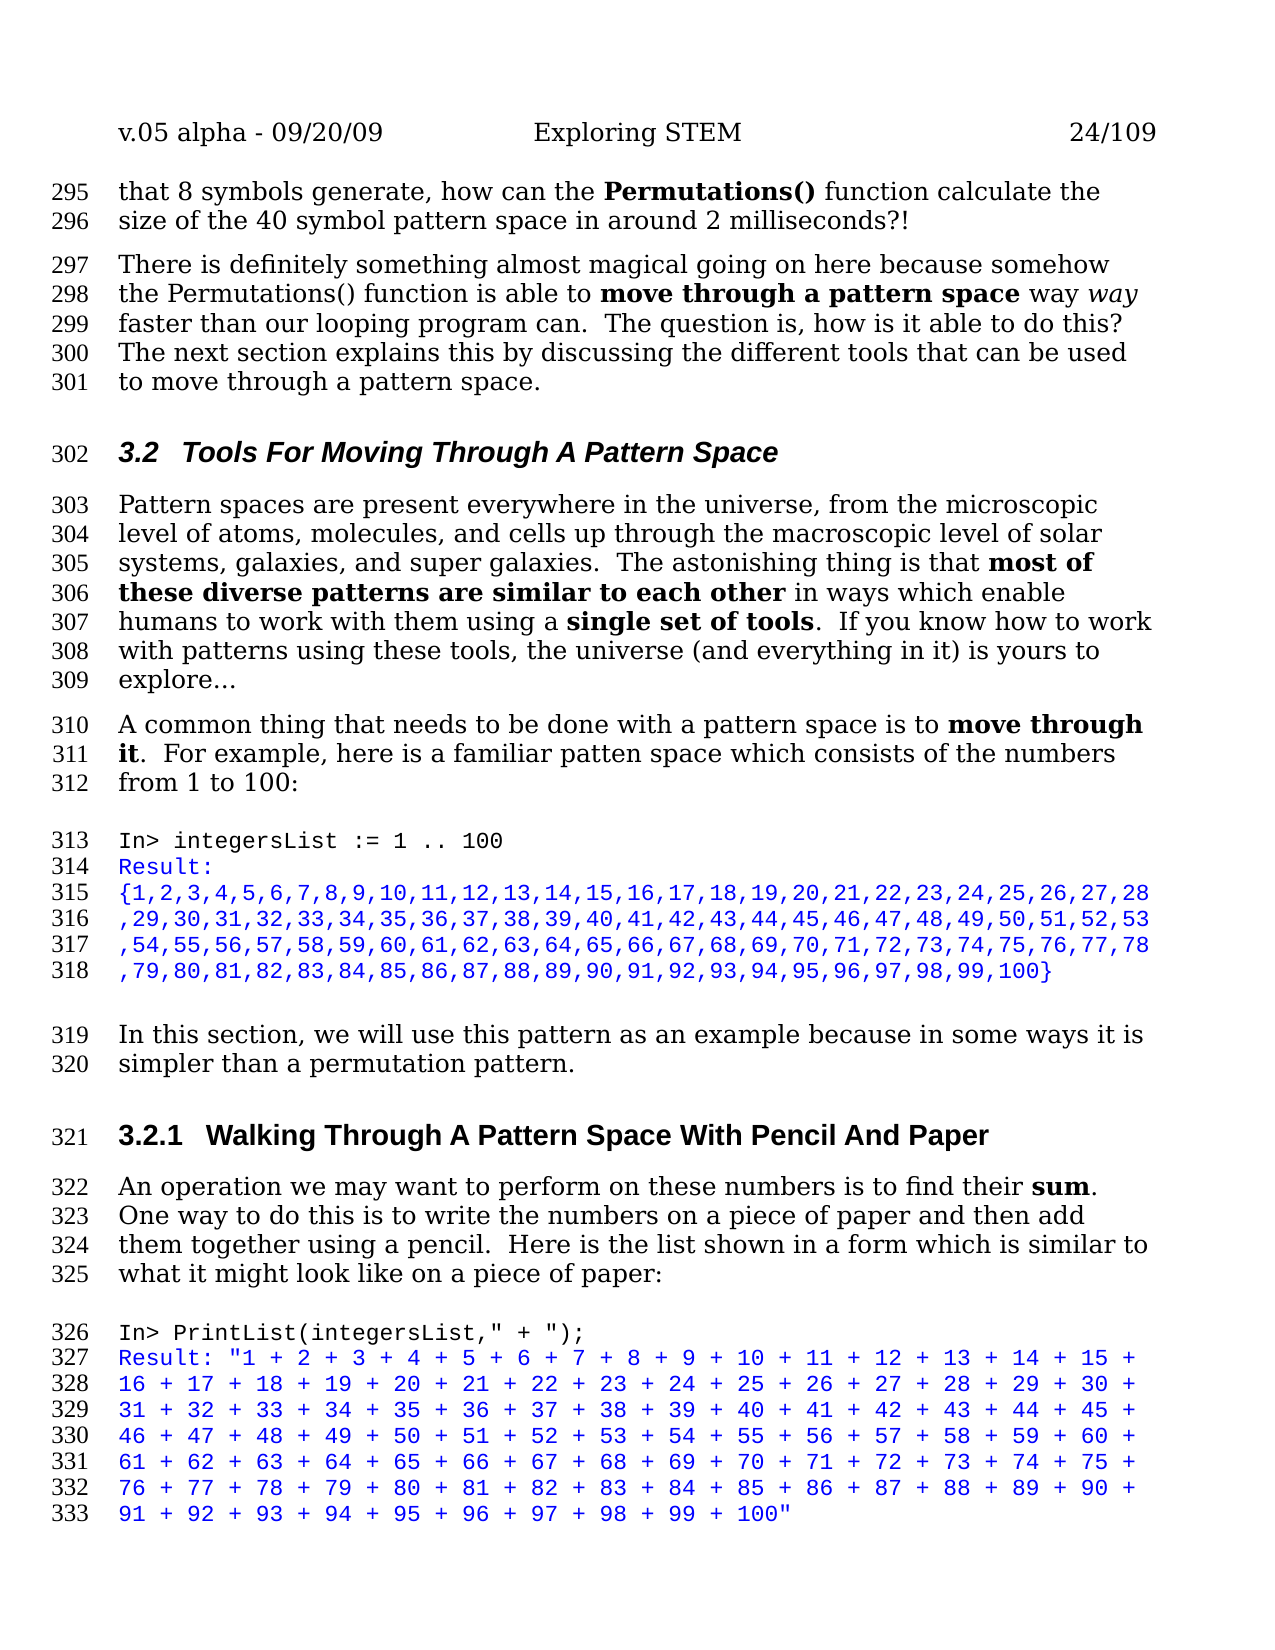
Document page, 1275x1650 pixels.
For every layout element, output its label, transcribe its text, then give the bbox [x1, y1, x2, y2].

text In this section, we will use this pattern as an example because in some ways it is simpler than a permutation pattern. [118, 1020, 1157, 1078]
subtitle Tools For Moving Through A Pattern Space [118, 435, 1157, 469]
text There is definitely something almost magical going on here because somehow the Permutations() function is able to move through a pattern space way way faster than our looping program can. The question is, how is it able to do this? The next section explains this by discussing the different tools that can be used to move through a pattern space. [118, 250, 1157, 396]
subtitle Walking Through A Pattern Space With Pencil And Paper [118, 1117, 1157, 1151]
text Result: {1,2,3,4,5,6,7,8,9,10,11,12,13,14,15,16,17,18,19,20,21,22,23,24,25,26,27,28,29,30,31,32,33,34,35,36,37,38,39,40,41,42,43,44,45,46,47,48,49,50,51,52,53,54,55,56,57,58,59,60,61,62,63,64,65,66,67,68,69,70,71,72,73,74,75,76,77,78,79,80,81,82,83,84,85,86,87,88,89,90,91,92,93,94,95,96,97,98,99,100} [118, 856, 1157, 985]
text In> integersList := 1 .. 100 [118, 829, 1157, 856]
text Pattern spaces are present everywhere in the universe, from the microscopic level of atoms, molecules, and cells up through the macroscopic level of solar systems, galaxies, and super galaxies. The astonishing thing is that most of these diverse patterns are similar to each other in ways which enable humans to work with them using a single set of tools. If you know how to work with patterns using these tools, the universe (and everything in it) is yours to explore... [118, 490, 1157, 695]
text A common thing that needs to be done with a pattern space is to move through it. For example, here is a familiar patten space which consists of the numbers from 1 to 100: [118, 710, 1157, 798]
text that 8 symbols generate, how can the Permutations() function calculate the size of the 40 symbol pattern space in around 2 milliseconds?! [118, 177, 1157, 235]
text An operation we may want to perform on these numbers is to find their sum. One way to do this is to write the numbers on a piece of paper and then add them together using a pencil. Here is the list shown in a form which is similar to what it might look like on a piece of paper: [118, 1172, 1157, 1289]
text In> PrintList(integersList," + "); [118, 1321, 1157, 1347]
text Result: "1 + 2 + 3 + 4 + 5 + 6 + 7 + 8 + 9 + 10 + 11 + 12 + 13 + 14 + 15 + 16 + 17 + 18 + 19 + 20 + 21 + 22 + 23 + 24 + 25 + 26 + 27 + 28 + 29 + 30 + 31 + 32 + 33 + 34 + 35 + 36 + 37 + 38 + 39 + 40 + 41 + 42 + 43 + 44 + 45 + 46 + 47 + 48 + 49 + 50 + 51 + 52 + 53 + 54 + 55 + 56 + 57 + 58 + 59 + 60 + 61 + 62 + 63 + 64 + 65 + 66 + 67 + 68 + 69 + 70 + 71 + 72 + 73 + 74 + 75 + 76 + 77 + 78 + 79 + 80 + 81 + 82 + 83 + 84 + 85 + 86 + 87 + 88 + 89 + 90 + 91 + 92 + 93 + 94 + 95 + 96 + 97 + 98 + 99 + 100" [118, 1347, 1157, 1528]
